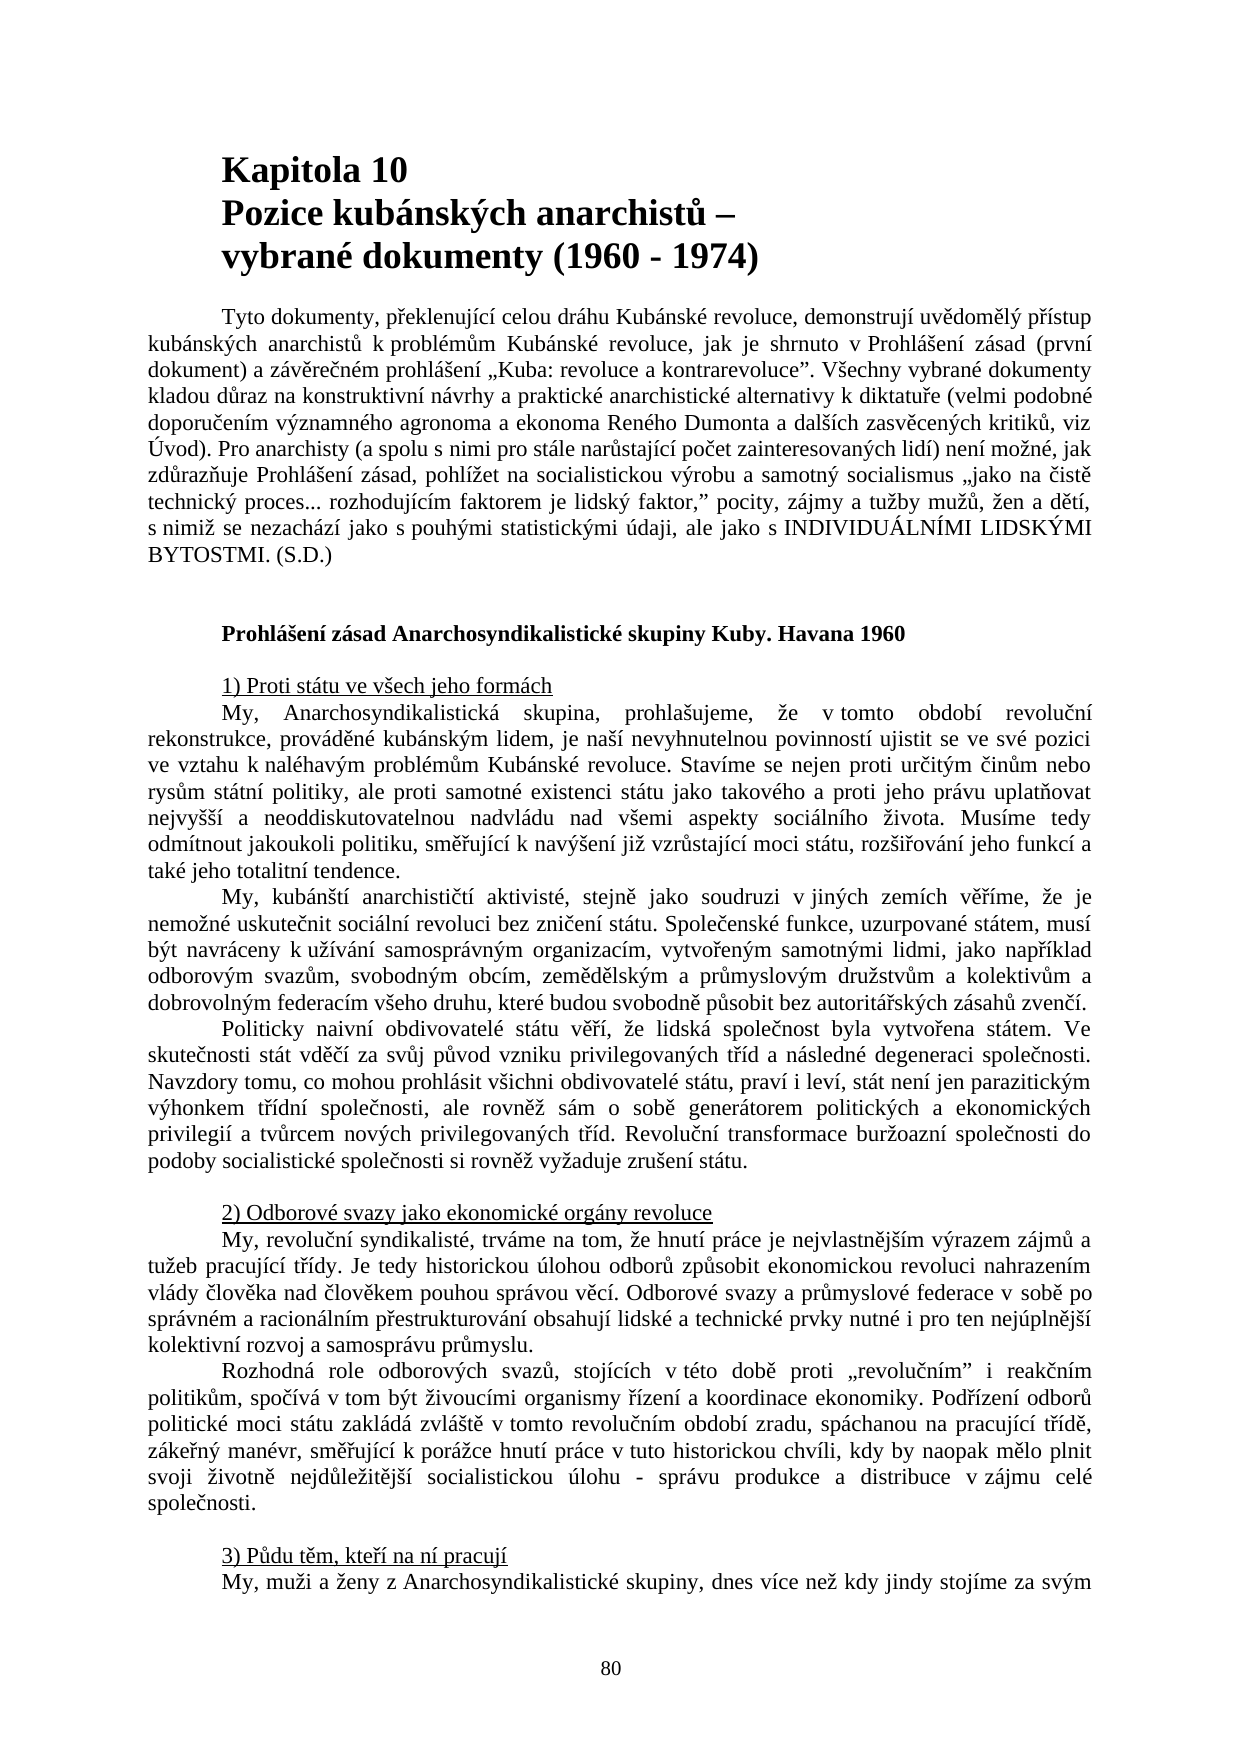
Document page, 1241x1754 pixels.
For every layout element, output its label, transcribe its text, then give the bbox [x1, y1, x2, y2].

text 2) Odborové svazy jako ekonomické orgány revoluce [221, 1199, 1092, 1226]
text My, revoluční syndikalisté, trváme na tom, že hnutí práce je nejvlastnějším výrazem zájmů a tužeb pracující třídy. Je tedy historickou úlohou odborů způsobit ekonomickou revoluci nahrazením vlády člověka nad člověkem pouhou správou věcí. Odborové svazy a průmyslové federace v sobě po správném a racionálním přestrukturování obsahují lidské a technické prvky nutné i pro ten nejúplnější kolektivní rozvoj a samosprávu průmyslu. [148, 1226, 1092, 1358]
text 3) Půdu těm, kteří na ní pracují [148, 1542, 1092, 1568]
text Politicky naivní obdivovatelé státu věří, že lidská společnost byla vytvořena státem. Ve skutečnosti stát vděčí za svůj původ vzniku privilegovaných tříd a následné degeneraci společnosti. Navzdory tomu, co mohou prohlásit všichni obdivovatelé státu, praví i leví, stát není jen parazitickým výhonkem třídní společnosti, ale rovněž sám o sobě generátorem politických a ekonomických privilegií a tvůrcem nových privilegovaných tříd. Revoluční transformace buržoazní společnosti do podoby socialistické společnosti si rovněž vyžaduje zrušení státu. [148, 1015, 1092, 1173]
text Tyto dokumenty, překlenující celou dráhu Kubánské revoluce, demonstrují uvědomělý přístup kubánských anarchistů k problémům Kubánské revoluce, jak je shrnuto v Prohlášení zásad (první dokument) a závěrečném prohlášení „Kuba: revoluce a kontrarevoluce”. Všechny vybrané dokumenty kladou důraz na konstruktivní návrhy a praktické anarchistické alternativy k diktatuře (velmi podobné doporučením významného agronoma a ekonoma Reného Dumonta a dalších zasvěcených kritiků, viz Úvod). Pro anarchisty (a spolu s nimi pro stále narůstající počet zainteresovaných lidí) není možné, jak zdůrazňuje Prohlášení zásad, pohlížet na socialistickou výrobu a samotný socialismus „jako na čistě technický proces... rozhodujícím faktorem je lidský faktor,” pocity, zájmy a tužby mužů, žen a dětí, s nimiž se nezachází jako s pouhými statistickými údaji, ale jako s individuálními lidskými bytostmi. (S.D.) [148, 303, 1092, 567]
text Rozhodná role odborových svazů, stojících v této době proti „revolučním” i reakčním politikům, spočívá v tom být živoucími organismy řízení a koordinace ekonomiky. Podřízení odborů politické moci státu zakládá zvláště v tomto revolučním období zradu, spáchanou na pracující třídě, zákeřný manévr, směřující k porážce hnutí práce v tuto historickou chvíli, kdy by naopak mělo plnit svoji životně nejdůležitější socialistickou úlohu - správu produkce a distribuce v zájmu celé společnosti. [148, 1358, 1092, 1516]
text Pozice kubánských anarchistů – [148, 191, 1092, 234]
text My, kubánští anarchističtí aktivisté, stejně jako soudruzi v jiných zemích věříme, že je nemožné uskutečnit sociální revoluci bez zničení státu. Společenské funkce, uzurpované státem, musí být navráceny k užívání samosprávným organizacím, vytvořeným samotnými lidmi, jako například odborovým svazům, svobodným obcím, zemědělským a průmyslovým družstvům a kolektivům a dobrovolným federacím všeho druhu, které budou svobodně působit bez autoritářských zásahů zvenčí. [148, 883, 1092, 1015]
text 1) Proti státu ve všech jeho formách [221, 672, 1092, 699]
text My, muži a ženy z Anarchosyndikalistické skupiny, dnes více než kdy jindy stojíme za svým [148, 1568, 1092, 1595]
text My, Anarchosyndikalistická skupina, prohlašujeme, že v tomto období revoluční rekonstrukce, prováděné kubánským lidem, je naší nevyhnutelnou povinností ujistit se ve své pozici ve vztahu k naléhavým problémům Kubánské revoluce. Stavíme se nejen proti určitým činům nebo rysům státní politiky, ale proti samotné existenci státu jako takového a proti jeho právu uplatňovat nejvyšší a neoddiskutovatelnou nadvládu nad všemi aspekty sociálního života. Musíme tedy odmítnout jakoukoli politiku, směřující k navýšení již vzrůstající moci státu, rozšiřování jeho funkcí a také jeho totalitní tendence. [148, 699, 1092, 883]
text vybrané dokumenty (1960 - 1974) [148, 234, 1092, 277]
text Prohlášení zásad Anarchosyndikalistické skupiny Kuby. Havana 1960 [148, 620, 1092, 646]
text Kapitola 10 [148, 148, 1092, 191]
